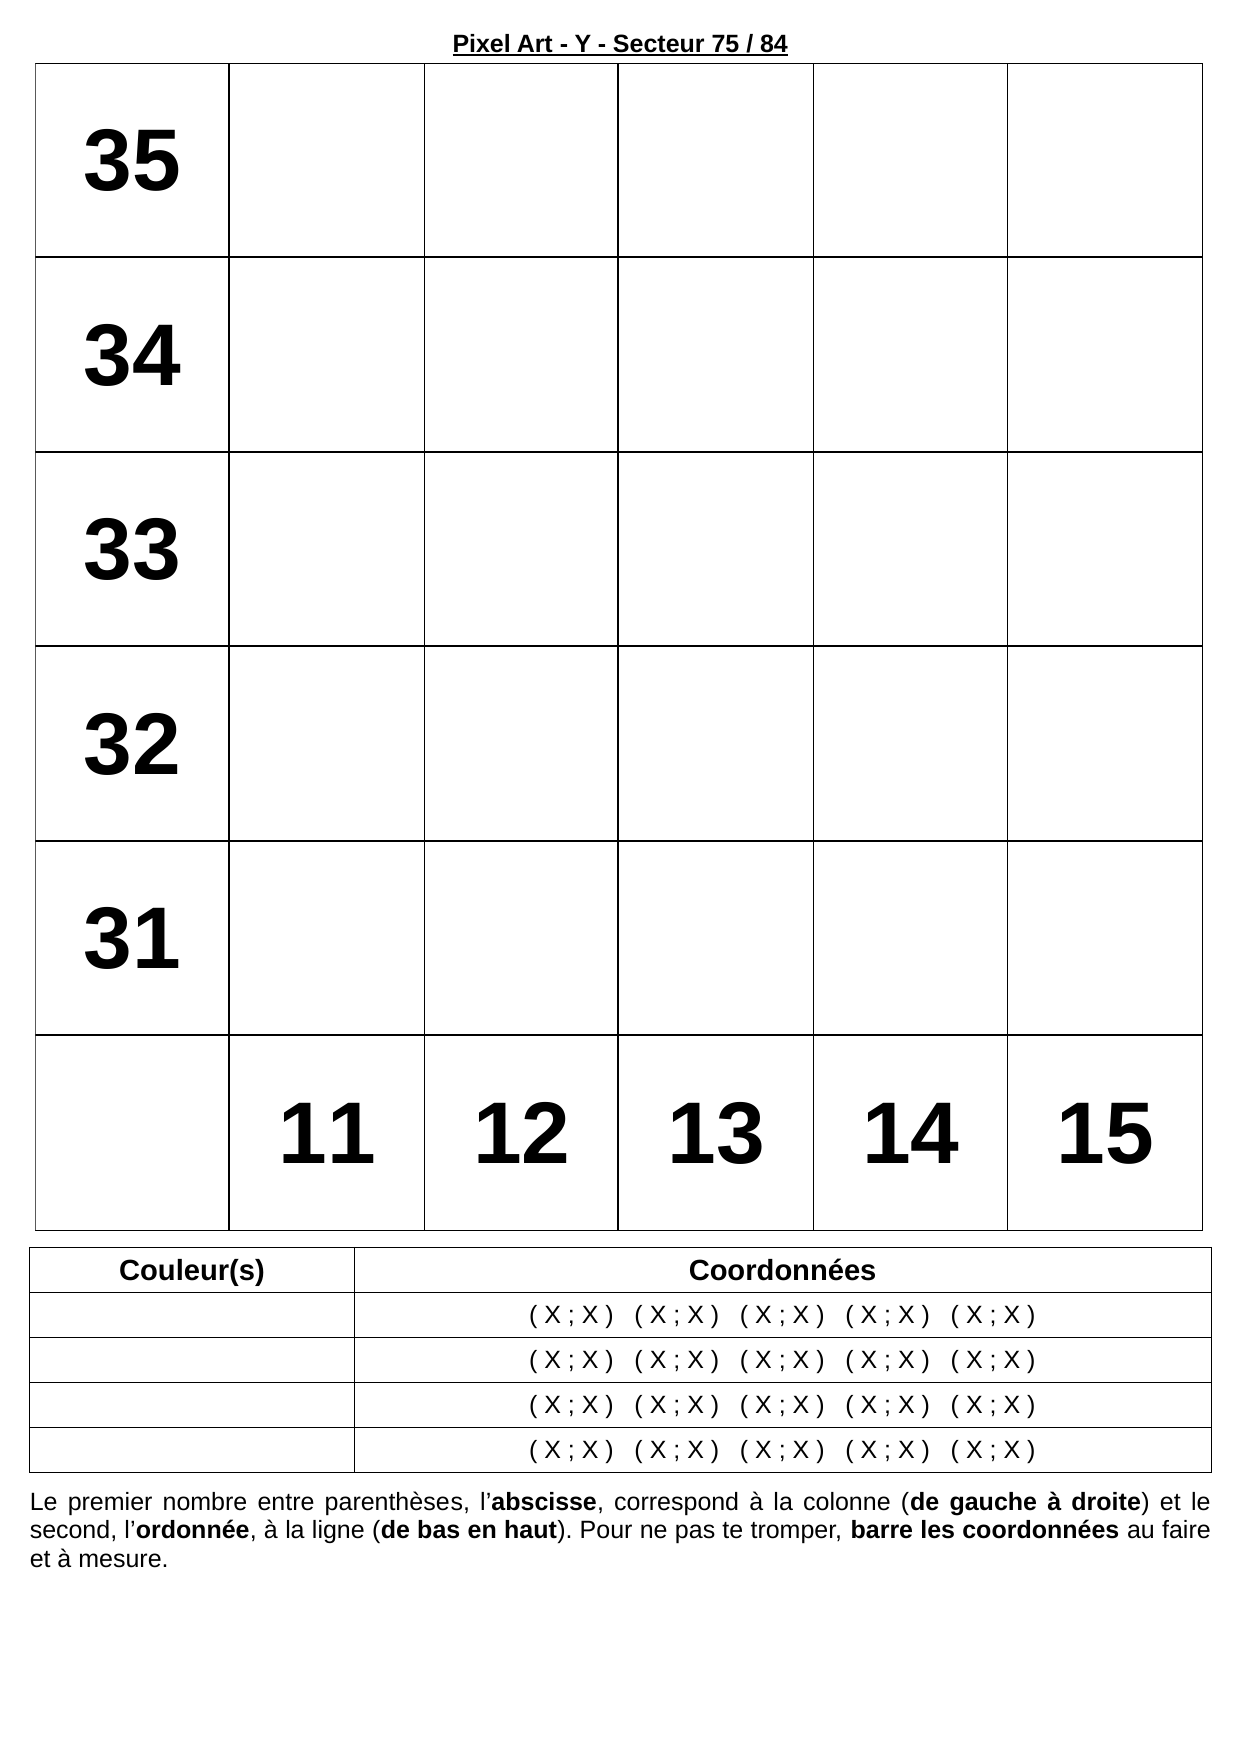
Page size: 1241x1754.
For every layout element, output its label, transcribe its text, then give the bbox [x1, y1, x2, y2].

table_cell [30, 1428, 354, 1472]
table_header Coordonnées [355, 1248, 1211, 1292]
table_cell ( X ; X ) ( X ; X ) ( X ; X ) ( X ; X ) ( X ; X ) [355, 1383, 1211, 1427]
table_cell [30, 1293, 354, 1337]
table_cell ( X ; X ) ( X ; X ) ( X ; X ) ( X ; X ) ( X ; X ) [355, 1428, 1211, 1472]
text Pixel Art - Y - Secteur 75 / 84 [29, 29, 1211, 58]
table_cell ( X ; X ) ( X ; X ) ( X ; X ) ( X ; X ) ( X ; X ) [355, 1293, 1211, 1337]
table_cell [30, 1383, 354, 1427]
table_header Couleur(s) [30, 1248, 354, 1292]
table_cell [30, 1338, 354, 1382]
text Le premier nombre entre parenthèses, l’abscisse, correspond à la colonne (de gauche à droite) et le second, l’ordonnée, à la ligne (de bas en haut). Pour ne pas te tromper, barre les coordonnées au faire et à mesure. [29, 1487, 1211, 1573]
table_cell ( X ; X ) ( X ; X ) ( X ; X ) ( X ; X ) ( X ; X ) [355, 1338, 1211, 1382]
